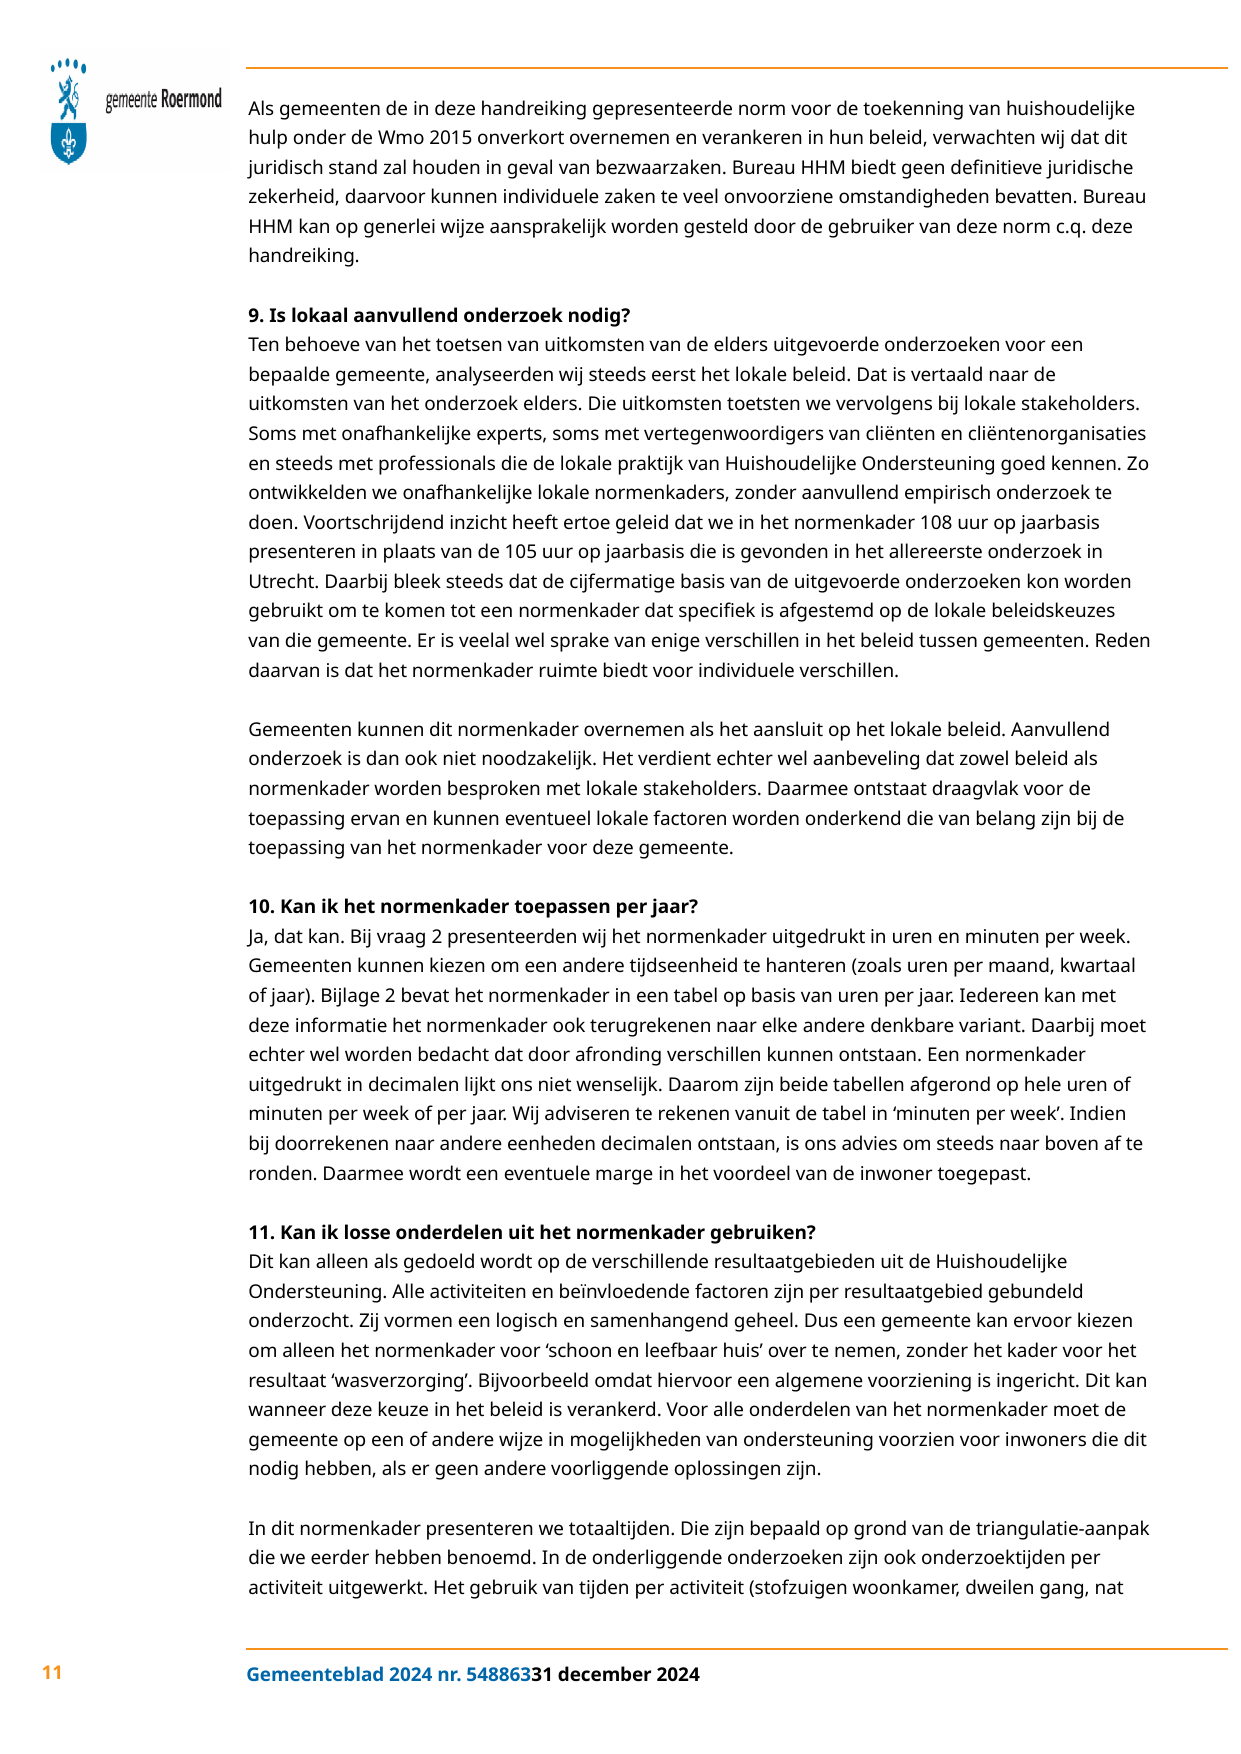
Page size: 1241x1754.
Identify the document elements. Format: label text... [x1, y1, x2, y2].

text Ja, dat kan. Bij vraag 2 presenteerden wij het normenkader uitgedrukt in uren en minuten per week. Gemeenten kunnen kiezen om een andere tijdseenheid te hanteren (zoals uren per maand, kwartaal of jaar). Bijlage 2 bevat het normenkader in een tabel op basis van uren per jaar. Iedereen kan met deze informatie het normenkader ook terugrekenen naar elke andere denkbare variant. Daarbij moet echter wel worden bedacht dat door afronding verschillen kunnen ontstaan. Een normenkader uitgedrukt in decimalen lijkt ons niet wenselijk. Daarom zijn beide tabellen afgerond op hele uren of minuten per week of per jaar. Wij adviseren te rekenen vanuit de tabel in ‘minuten per week’. Indien bij doorrekenen naar andere eenheden decimalen ontstaan, is ons advies om steeds naar boven af te ronden. Daarmee wordt een eventuele marge in het voordeel van de inwoner toegepast. [248, 923, 1152, 1186]
text Gemeenten kunnen dit normenkader overnemen als het aansluit op het lokale beleid. Aanvullend onderzoek is dan ook niet noodzakelijk. Het verdient echter wel aanbeveling dat zowel beleid als normenkader worden besproken met lokale stakeholders. Daarmee ontstaat draagvlak voor de toepassing ervan en kunnen eventueel lokale factoren worden onderkend die van belang zijn bij de toepassing van het normenkader voor deze gemeente. [248, 716, 1152, 860]
text Dit kan alleen als gedoeld wordt op de verschillende resultaatgebieden uit de Huishoudelijke Ondersteuning. Alle activiteiten en beïnvloedende factoren zijn per resultaatgebied gebundeld onderzocht. Zij vormen een logisch en samenhangend geheel. Dus een gemeente kan ervoor kiezen om alleen het normenkader voor ‘schoon en leefbaar huis’ over te nemen, zonder het kader voor het resultaat ‘wasverzorging’. Bijvoorbeeld omdat hiervoor een algemene voorziening is ingericht. Dit kan wanneer deze keuze in het beleid is verankerd. Voor alle onderdelen van het normenkader moet de gemeente op een of andere wijze in mogelijkheden van ondersteuning voorzien voor inwoners die dit nodig hebben, als er geen andere voorliggende oplossingen zijn. [248, 1248, 1152, 1481]
text 11. Kan ik losse onderdelen uit het normenkader gebruiken? [248, 1219, 1152, 1245]
text In dit normenkader presenteren we totaaltijden. Die zijn bepaald op grond van de triangulatie-aanpak die we eerder hebben benoemd. In de onderliggende onderzoeken zijn ook onderzoektijden per activiteit uitgewerkt. Het gebruik van tijden per activiteit (stofzuigen woonkamer, dweilen gang, nat [248, 1515, 1152, 1600]
text Als gemeenten de in deze handreiking gepresenteerde norm voor de toekenning van huishoudelijke hulp onder de Wmo 2015 onverkort overnemen en verankeren in hun beleid, verwachten wij dat dit juridisch stand zal houden in geval van bezwaarzaken. Bureau HHM biedt geen definitieve juridische zekerheid, daarvoor kunnen individuele zaken te veel onvoorziene omstandigheden bevatten. Bureau HHM kan op generlei wijze aansprakelijk worden gesteld door de gebruiker van deze norm c.q. deze handreiking. [248, 95, 1152, 268]
picture [41, 47, 231, 172]
text 9. Is lokaal aanvullend onderzoek nodig? [248, 302, 1152, 328]
text 10. Kan ik het normenkader toepassen per jaar? [248, 893, 1152, 919]
text Ten behoeve van het toetsen van uitkomsten van de elders uitgevoerde onderzoeken voor een bepaalde gemeente, analyseerden wij steeds eerst het lokale beleid. Dat is vertaald naar de uitkomsten van het onderzoek elders. Die uitkomsten toetsten we vervolgens bij lokale stakeholders. Soms met onafhankelijke experts, soms met vertegenwoordigers van cliënten en cliëntenorganisaties en steeds met professionals die de lokale praktijk van Huishoudelijke Ondersteuning goed kennen. Zo ontwikkelden we onafhankelijke lokale normenkaders, zonder aanvullend empirisch onderzoek te doen. Voortschrijdend inzicht heeft ertoe geleid dat we in het normenkader 108 uur op jaarbasis presenteren in plaats van de 105 uur op jaarbasis die is gevonden in het allereerste onderzoek in Utrecht. Daarbij bleek steeds dat de cijfermatige basis van de uitgevoerde onderzoeken kon worden gebruikt om te komen tot een normenkader dat specifiek is afgestemd op de lokale beleidskeuzes van die gemeente. Er is veelal wel sprake van enige verschillen in het beleid tussen gemeenten. Reden daarvan is dat het normenkader ruimte biedt voor individuele verschillen. [248, 331, 1152, 683]
